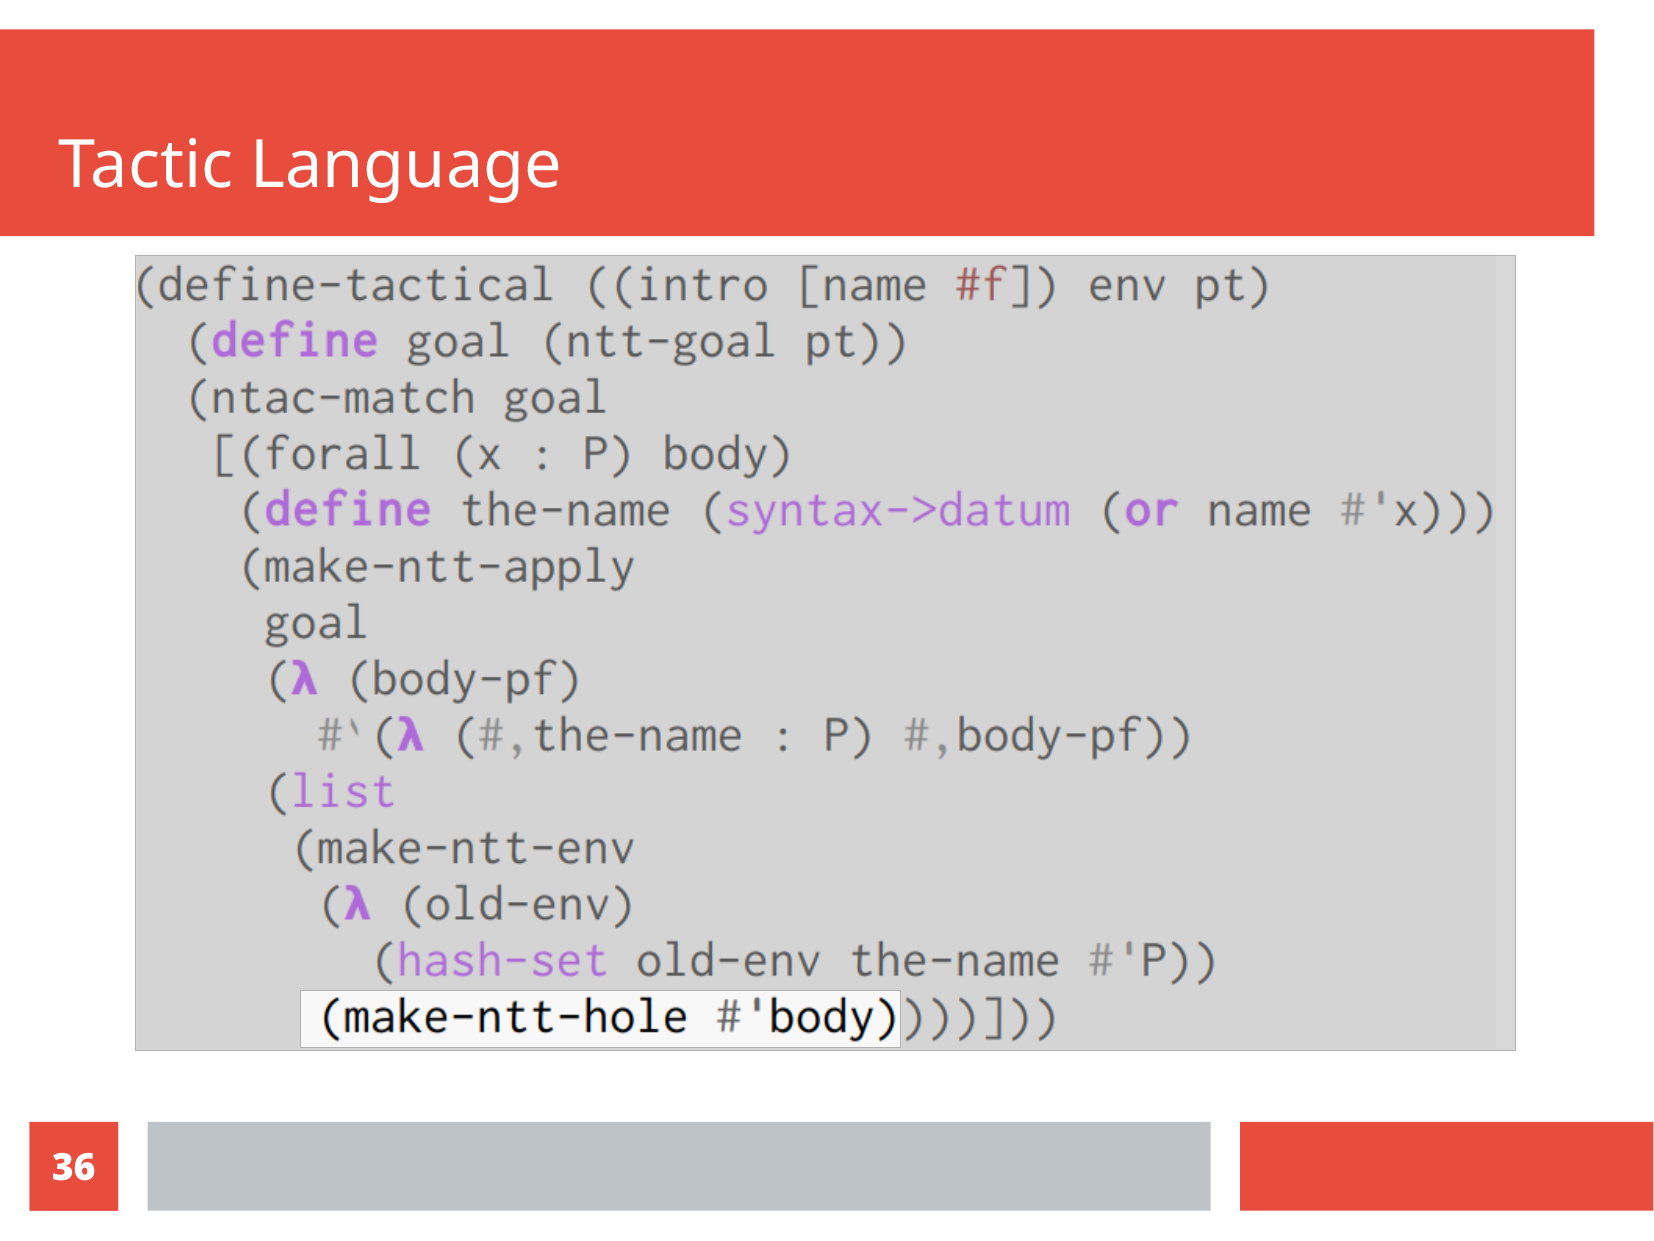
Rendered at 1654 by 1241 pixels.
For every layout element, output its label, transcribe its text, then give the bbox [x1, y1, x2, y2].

text_box [135, 255, 1516, 1051]
title Tactic Language [59, 59, 1595, 207]
picture [301, 991, 900, 1047]
